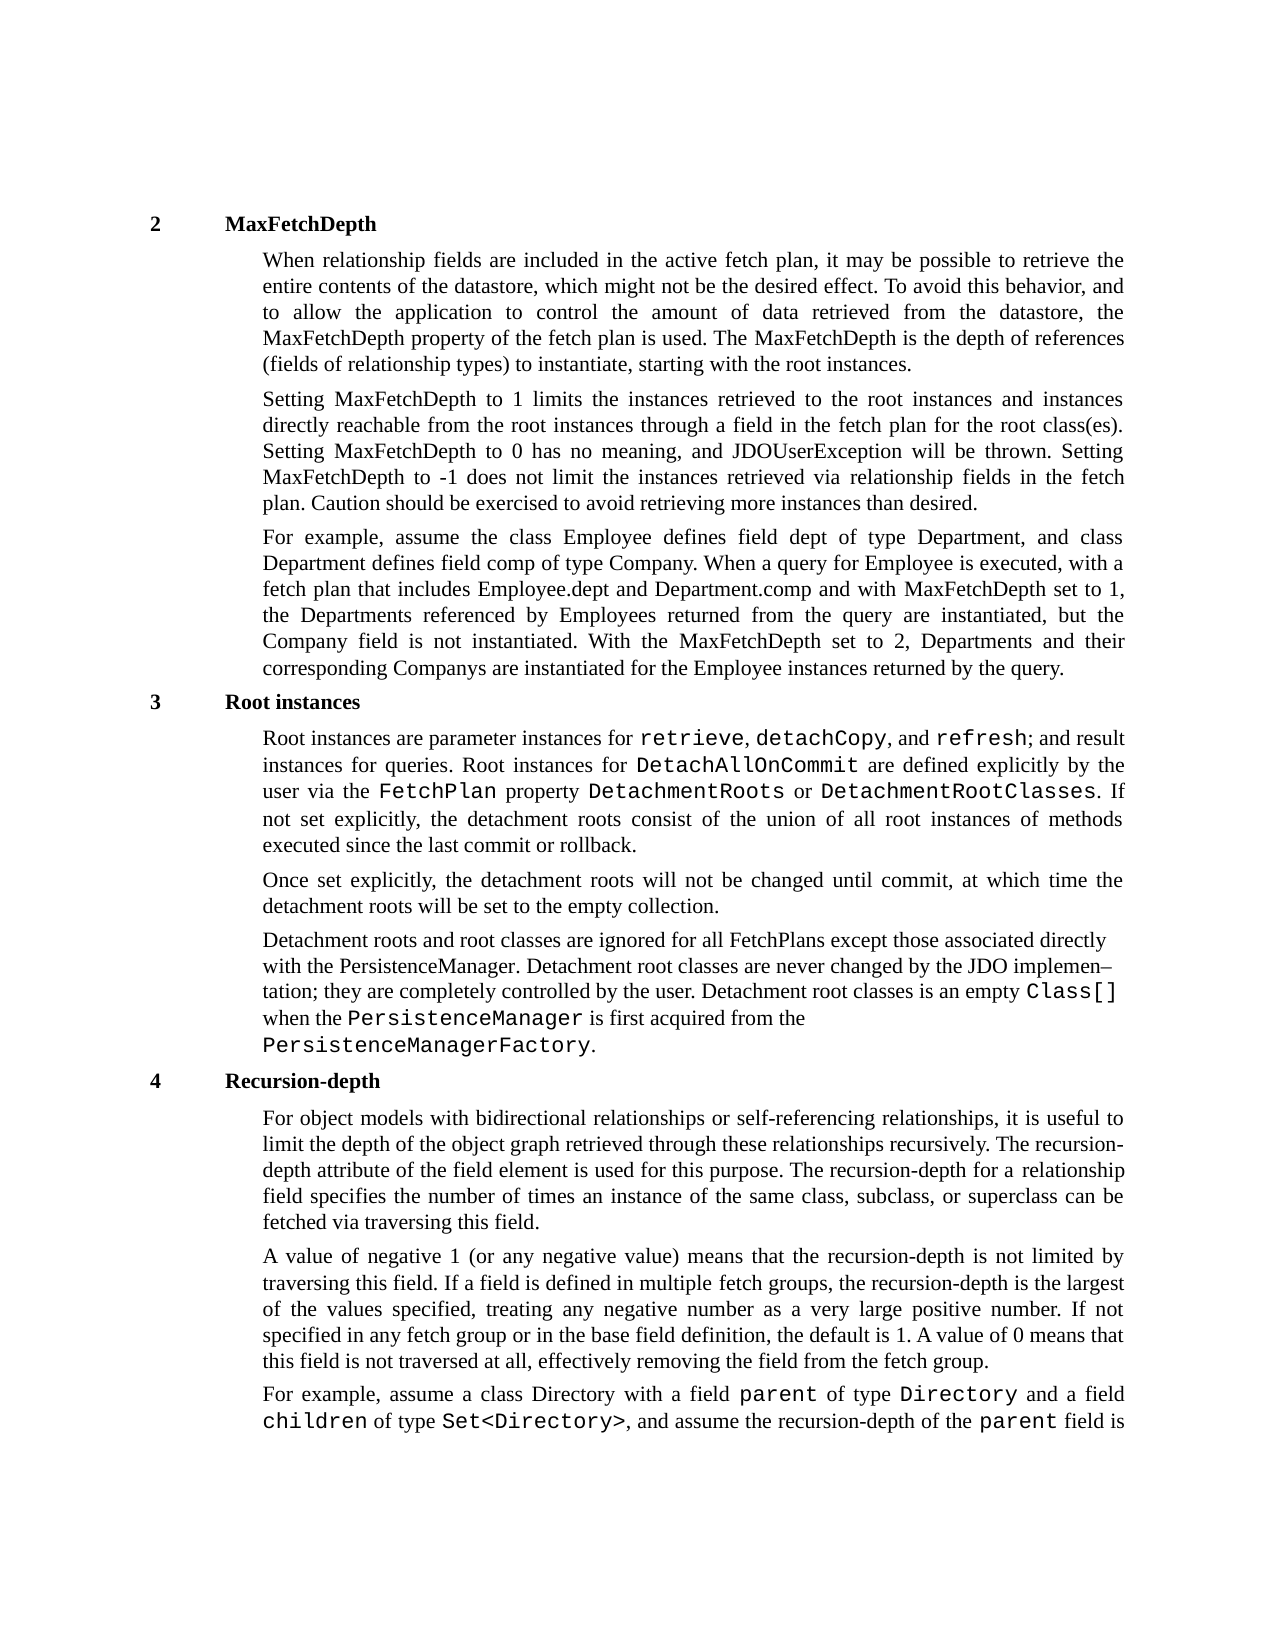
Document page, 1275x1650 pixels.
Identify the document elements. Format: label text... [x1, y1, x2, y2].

subtitle MaxFetchDepth [150, 210, 1125, 236]
subtitle Root instances [150, 688, 1125, 714]
text Root instances are parameter instances for retrieve, detachCopy, and refresh; and result instances for queries. Root instances for DetachAllOnCommit are defined explicitly by the user via the FetchPlan property DetachmentRoots or DetachmentRootClasses. If not set explicitly, the detachment roots consist of the union of all root instances of methods executed since the last commit or rollback. [262, 724, 1125, 858]
subtitle Recursion-depth [150, 1068, 1125, 1094]
text For object models with bidirectional relationships or self-referencing relationships, it is useful to limit the depth of the object graph retrieved through these relationships recursively. The recursion-depth attribute of the field element is used for this purpose. The recursion-depth for a relationship field specifies the number of times an instance of the same class, subclass, or superclass can be fetched via traversing this field. [262, 1104, 1125, 1234]
text A value of negative 1 (or any negative value) means that the recursion-depth is not limited by traversing this field. If a field is defined in multiple fetch groups, the recursion-depth is the largest of the values specified, treating any negative number as a very large positive number. If not specified in any fetch group or in the base field definition, the default is 1. A value of 0 means that this field is not traversed at all, effectively removing the field from the fetch group. [262, 1243, 1125, 1373]
text Once set explicitly, the detachment roots will not be changed until commit, at which time the detachment roots will be set to the empty collection. [262, 866, 1125, 918]
text For example, assume a class Directory with a field parent of type Directory and a field children of type Set<Directory>, and assume the recursion-depth of the parent field is [262, 1381, 1125, 1435]
text Detachment roots and root classes are ignored for all FetchPlans except those associated directly with the PersistenceManager. Detachment root classes are never changed by the JDO implemen–tation; they are completely controlled by the user. Detachment root classes is an empty Class[] when the PersistenceManager is first acquired from the PersistenceManagerFactory. [262, 926, 1125, 1059]
text When relationship fields are included in the active fetch plan, it may be possible to retrieve the entire contents of the datastore, which might not be the desired effect. To avoid this behavior, and to allow the application to control the amount of data retrieved from the datastore, the MaxFetchDepth property of the fetch plan is used. The MaxFetchDepth is the depth of references (fields of relationship types) to instantiate, starting with the root instances. [262, 246, 1125, 377]
text For example, assume the class Employee defines field dept of type Department, and class Department defines field comp of type Company. When a query for Employee is executed, with a fetch plan that includes Employee.dept and Department.comp and with MaxFetchDepth set to 1, the Departments referenced by Employees returned from the query are instantiated, but the Company field is not instantiated. With the MaxFetchDepth set to 2, Departments and their corresponding Companys are instantiated for the Employee instances returned by the query. [262, 523, 1125, 680]
text Setting MaxFetchDepth to 1 limits the instances retrieved to the root instances and instances directly reachable from the root instances through a field in the fetch plan for the root class(es). Setting MaxFetchDepth to 0 has no meaning, and JDOUserException will be thrown. Setting MaxFetchDepth to -1 does not limit the instances retrieved via relationship fields in the fetch plan. Caution should be exercised to avoid retrieving more instances than desired. [262, 385, 1125, 515]
